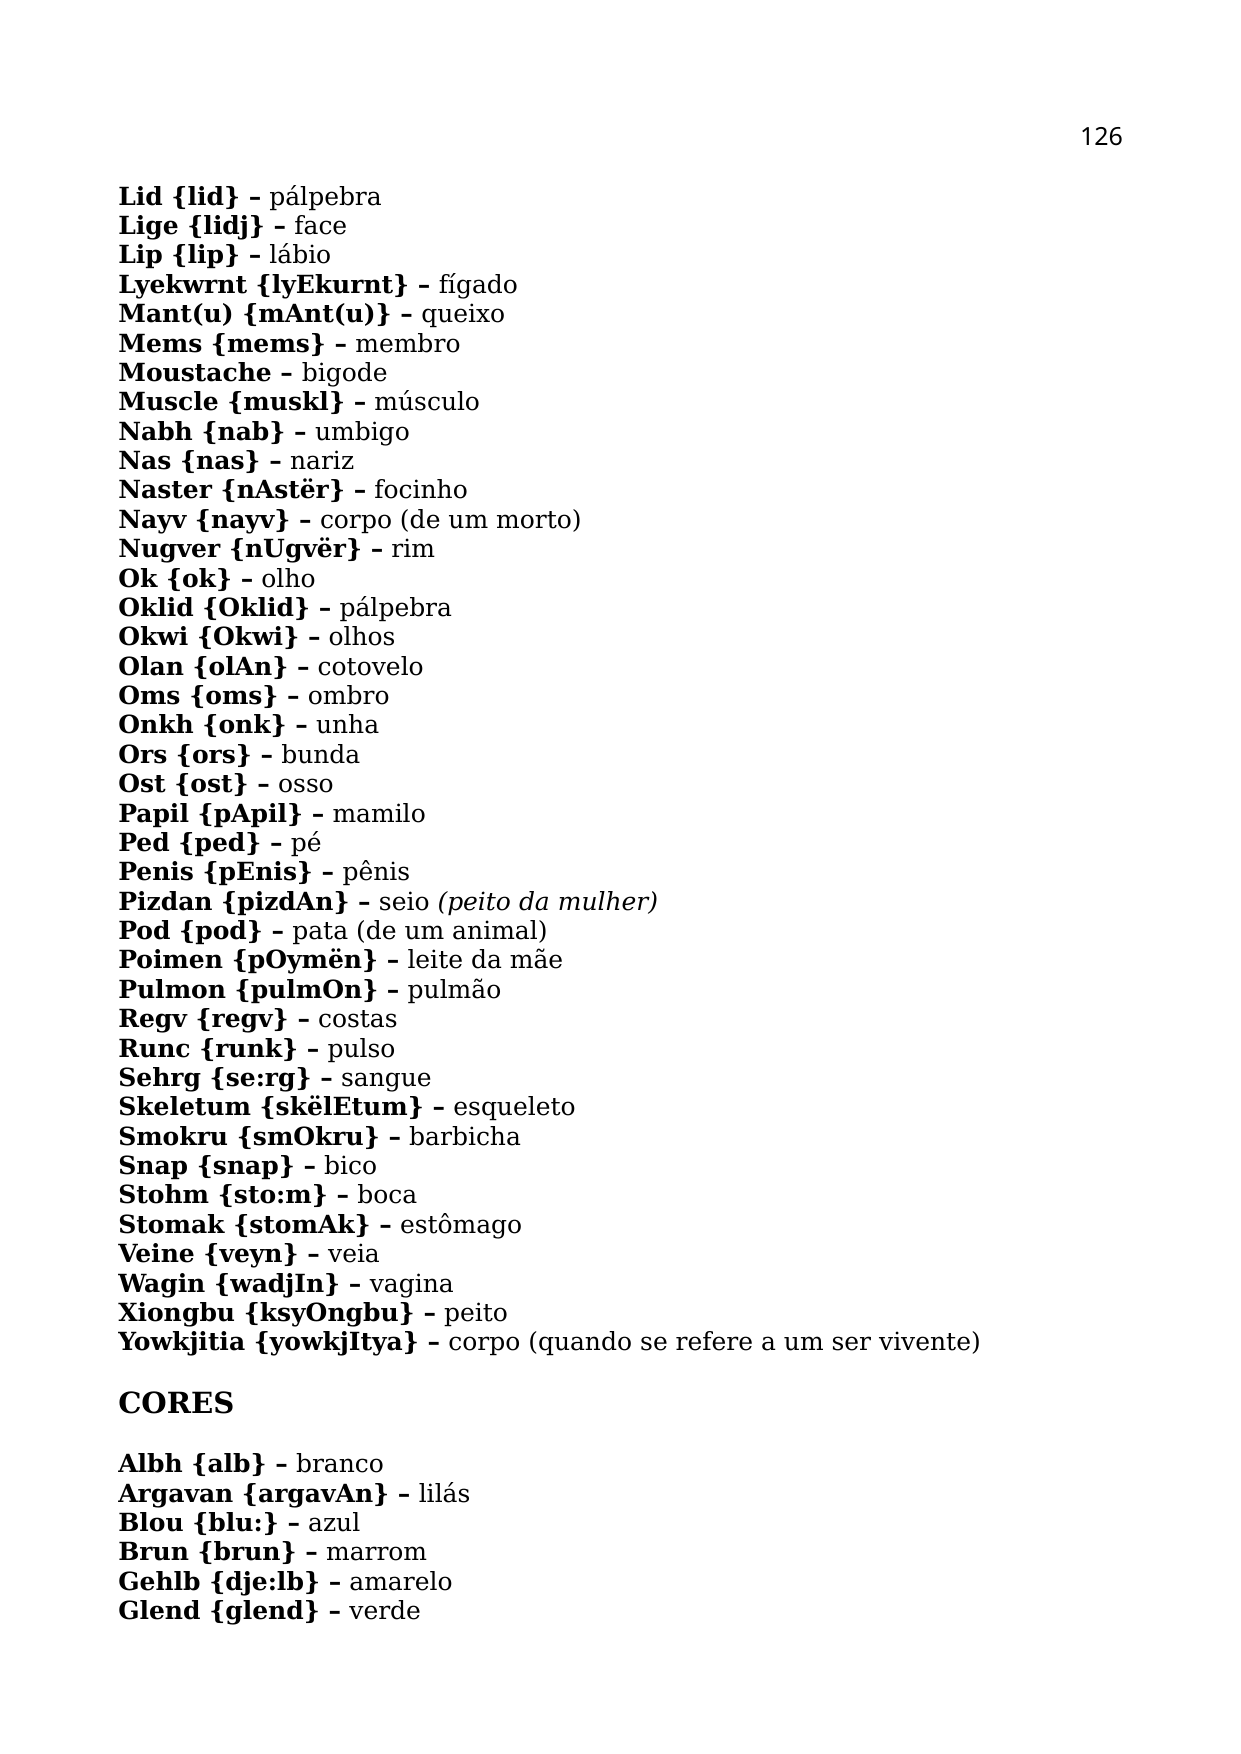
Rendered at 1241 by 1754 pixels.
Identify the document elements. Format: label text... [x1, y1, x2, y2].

text Onkh {onk} – unha [118, 710, 1123, 740]
text Stohm {sto:m} – boca [118, 1180, 1123, 1210]
text Sehrg {se:rg} – sangue [118, 1063, 1123, 1092]
text Smokru {smOkru} – barbicha [118, 1122, 1123, 1151]
text Mems {mems} – membro [118, 328, 1123, 358]
text Papil {pApil} – mamilo [118, 798, 1123, 828]
text Lige {lidj} – face [118, 211, 1123, 240]
text Glend {glend} – verde [118, 1596, 1123, 1626]
text Xiongbu {ksyOngbu} – peito [118, 1298, 1123, 1327]
text Naster {nAstër} – focinho [118, 475, 1123, 505]
text Pod {pod} – pata (de um animal) [118, 916, 1123, 945]
text Gehlb {dje:lb} – amarelo [118, 1567, 1123, 1596]
text Nayv {nayv} – corpo (de um morto) [118, 505, 1123, 534]
text Runc {runk} – pulso [118, 1033, 1123, 1063]
text Ped {ped} – pé [118, 828, 1123, 857]
text Nabh {nab} – umbigo [118, 417, 1123, 446]
text Albh {alb} – branco [118, 1449, 1123, 1479]
text Nugver {nUgvër} – rim [118, 534, 1123, 563]
text Lid {lid} – pálpebra [118, 182, 1123, 211]
text Skeletum {skëlEtum} – esqueleto [118, 1092, 1123, 1122]
text Pizdan {pizdAn} – seio (peito da mulher) [118, 887, 1123, 916]
text Okwi {Okwi} – olhos [118, 622, 1123, 652]
text Ors {ors} – bunda [118, 740, 1123, 769]
text Olan {olAn} – cotovelo [118, 652, 1123, 681]
text Moustache – bigode [118, 358, 1123, 387]
text Ok {ok} – olho [118, 563, 1123, 593]
text Regv {regv} – costas [118, 1004, 1123, 1033]
text Muscle {muskl} – músculo [118, 387, 1123, 417]
text Nas {nas} – nariz [118, 446, 1123, 475]
text Penis {pEnis} – pênis [118, 857, 1123, 887]
text Snap {snap} – bico [118, 1151, 1123, 1180]
text Pulmon {pulmOn} – pulmão [118, 975, 1123, 1004]
text Yowkjitia {yowkjItya} – corpo (quando se refere a um ser vivente) [118, 1327, 1123, 1357]
text Ost {ost} – osso [118, 769, 1123, 798]
text Stomak {stomAk} – estômago [118, 1210, 1123, 1239]
text Mant(u) {mAnt(u)} – queixo [118, 299, 1123, 328]
text Blou {blu:} – azul [118, 1508, 1123, 1537]
text Oms {oms} – ombro [118, 681, 1123, 710]
text Argavan {argavAn} – lilás [118, 1479, 1123, 1508]
text Lip {lip} – lábio [118, 240, 1123, 270]
subtitle CORES [118, 1386, 1123, 1420]
text Veine {veyn} – veia [118, 1239, 1123, 1268]
text Oklid {Oklid} – pálpebra [118, 593, 1123, 622]
text Lyekwrnt {lyEkurnt} – fígado [118, 270, 1123, 299]
text Wagin {wadjIn} – vagina [118, 1268, 1123, 1298]
text Poimen {pOymën} – leite da mãe [118, 945, 1123, 975]
text Brun {brun} – marrom [118, 1537, 1123, 1567]
